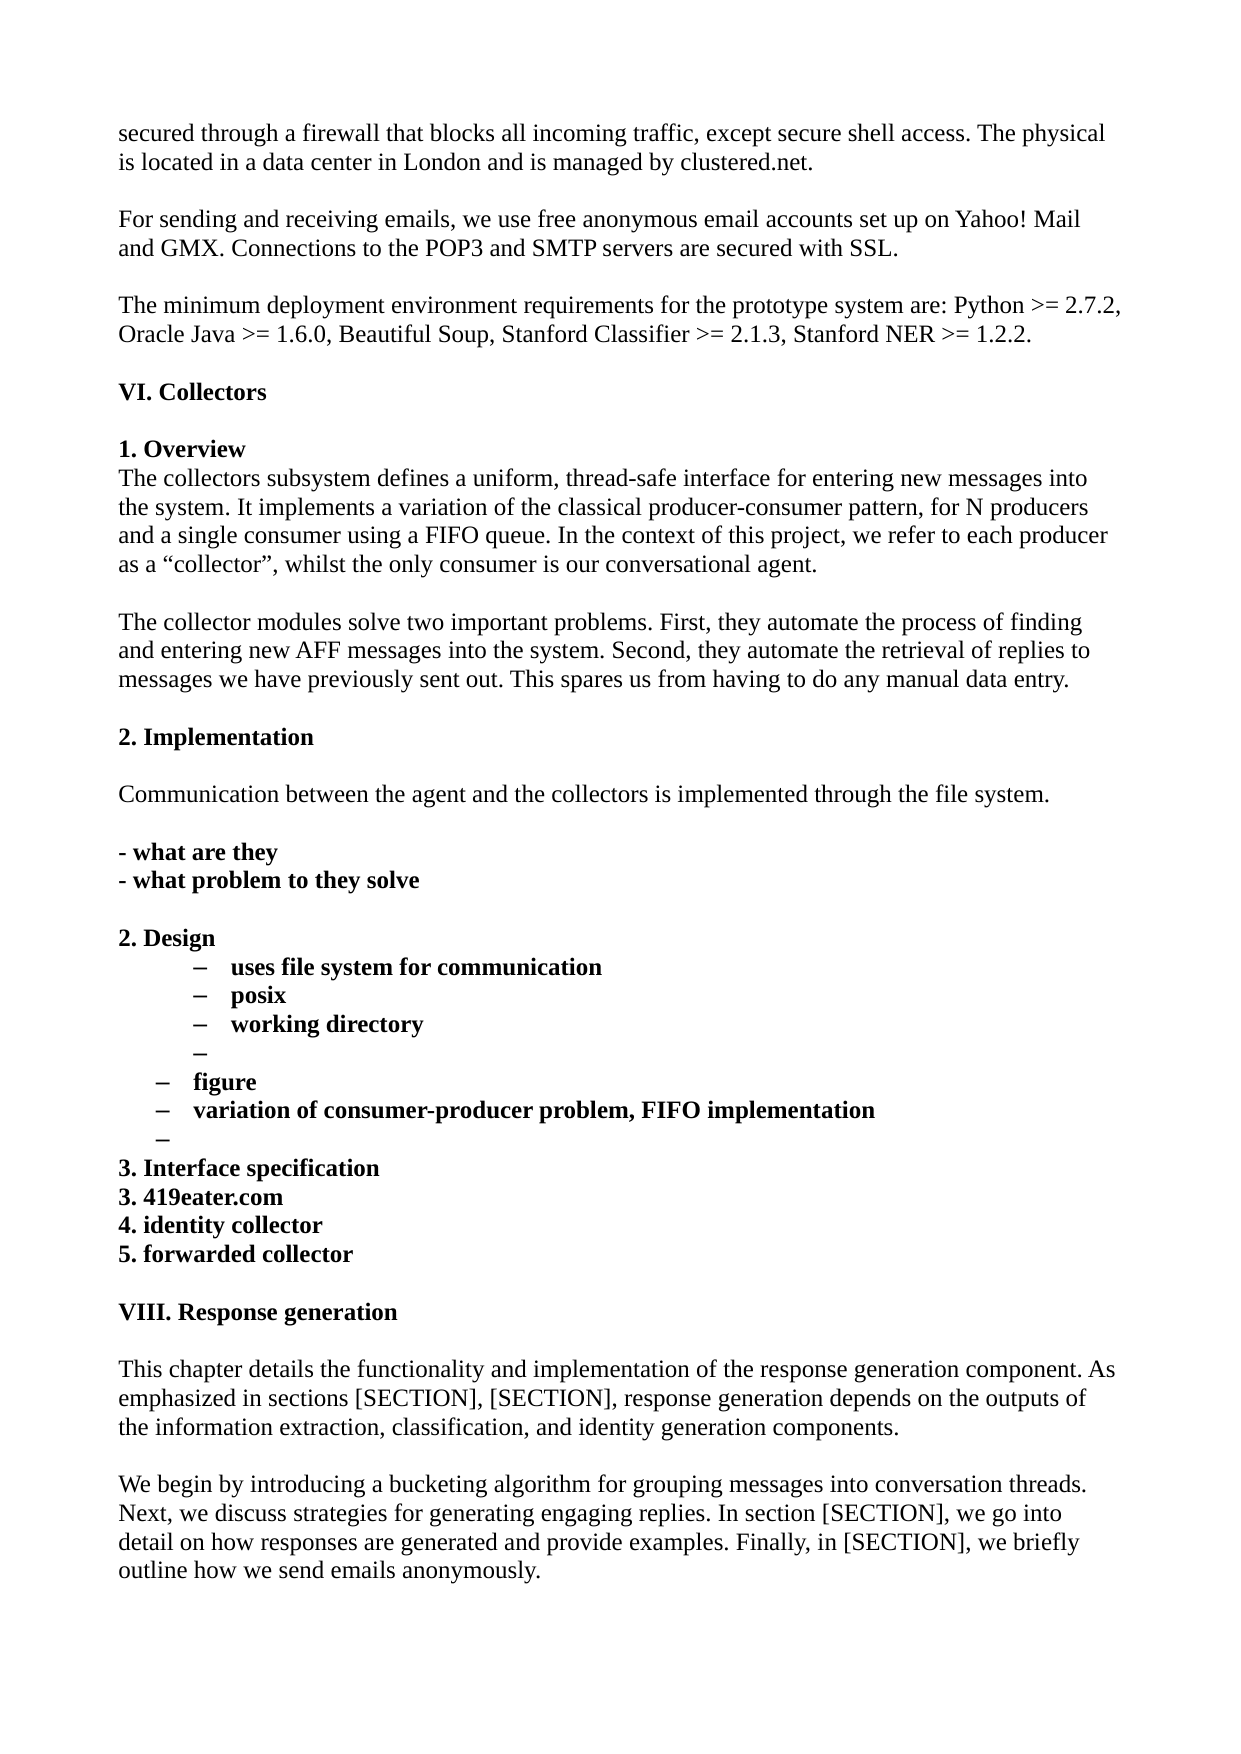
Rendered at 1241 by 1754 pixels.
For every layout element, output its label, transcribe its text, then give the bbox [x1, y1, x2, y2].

list uses file system for communication [193, 952, 1122, 981]
text 3. Interface specification [118, 1153, 1122, 1182]
text Communication between the agent and the collectors is implemented through the file system. [118, 779, 1122, 808]
text 4. identity collector [118, 1211, 1122, 1239]
text VI. Collectors [118, 377, 1122, 406]
text 2. Design [118, 923, 1122, 952]
list figure [156, 1067, 1122, 1096]
text We begin by introducing a bucketing algorithm for grouping messages into conversation threads. Next, we discuss strategies for generating engaging replies. In section [SECTION], we go into detail on how responses are generated and provide examples. Finally, in [SECTION], we briefly outline how we send emails anonymously. [118, 1469, 1122, 1584]
text 1. Overview [118, 434, 1122, 463]
list variation of consumer-producer problem, FIFO implementation [156, 1096, 1122, 1124]
text VIII. Response generation [118, 1297, 1122, 1326]
text - what problem to they solve [118, 866, 1122, 894]
text For sending and receiving emails, we use free anonymous email accounts set up on Yahoo! Mail and GMX. Connections to the POP3 and SMTP servers are secured with SSL. [118, 204, 1122, 262]
text The minimum deployment environment requirements for the prototype system are: Python >= 2.7.2, Oracle Java >= 1.6.0, Beautiful Soup, Stanford Classifier >= 2.1.3, Stanford NER >= 1.2.2. [118, 291, 1122, 348]
list working directory [193, 1009, 1122, 1038]
text 3. 419eater.com [118, 1182, 1122, 1211]
text The collector modules solve two important problems. First, they automate the process of finding and entering new AFF messages into the system. Second, they automate the retrieval of replies to messages we have previously sent out. This spares us from having to do any manual data entry. [118, 607, 1122, 693]
list posix [193, 981, 1122, 1009]
text 2. Implementation [118, 722, 1122, 751]
text - what are they [118, 837, 1122, 866]
text This chapter details the functionality and implementation of the response generation component. As emphasized in sections [SECTION], [SECTION], response generation depends on the outputs of the information extraction, classification, and identity generation components. [118, 1354, 1122, 1441]
text secured through a firewall that blocks all incoming traffic, except secure shell access. The physical is located in a data center in London and is managed by clustered.net. [118, 118, 1122, 176]
text 5. forwarded collector [118, 1239, 1122, 1268]
text The collectors subsystem defines a uniform, thread-safe interface for entering new messages into the system. It implements a variation of the classical producer-consumer pattern, for N producers and a single consumer using a FIFO queue. In the context of this project, we refer to each producer as a “collector”, whilst the only consumer is our conversational agent. [118, 463, 1122, 578]
